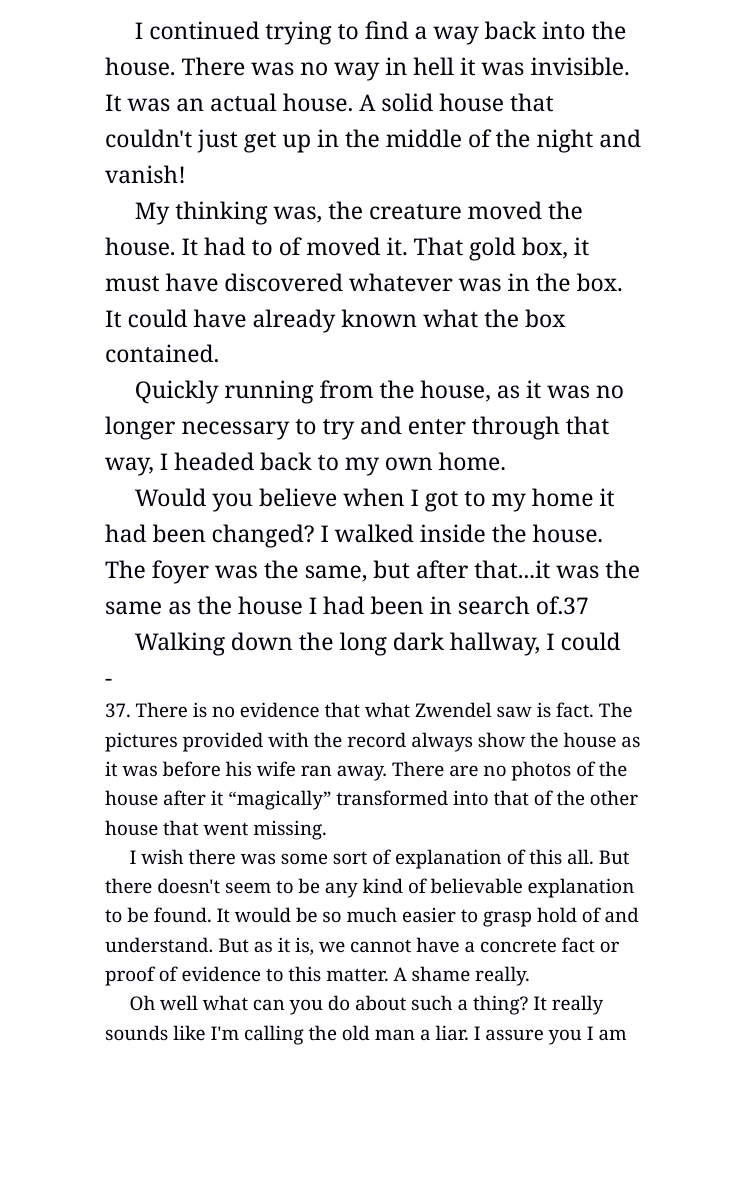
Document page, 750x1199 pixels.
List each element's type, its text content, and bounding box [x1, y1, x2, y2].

text Oh well what can you do about such a thing? It really sounds like I'm calling the old man a liar. I assure you I am [105, 991, 645, 1045]
text - [105, 662, 645, 693]
text Quickly running from the house, as it was no longer necessary to try and enter through that way, I headed back to my own home. [105, 374, 645, 477]
text I continued trying to find a way back into the house. There was no way in hell it was invisible. It was an actual house. A solid house that couldn't just get up in the middle of the night and vanish! [105, 15, 645, 190]
text My thinking was, the creature moved the house. It had to of moved it. That gold box, it must have discovered whatever was in the box. It could have already known what the box contained. [105, 195, 645, 370]
text 37. There is no evidence that what Zwendel saw is fact. The pictures provided with the record always show the house as it was before his wife ran away. There are no photos of the house after it “magically” transformed into that of the other house that went missing. [105, 698, 645, 840]
text I wish there was some sort of explanation of this all. But there doesn't seem to be any kind of believable explanation to be found. It would be so much easier to grasp hold of and understand. But as it is, we cannot have a concrete fact or proof of evidence to this matter. A shame really. [105, 844, 645, 987]
text Walking down the long dark hallway, I could [105, 626, 645, 657]
text Would you believe when I got to my home it had been changed? I walked inside the house. The foyer was the same, but after that...it was the same as the house I had been in search of.37 [105, 482, 645, 621]
